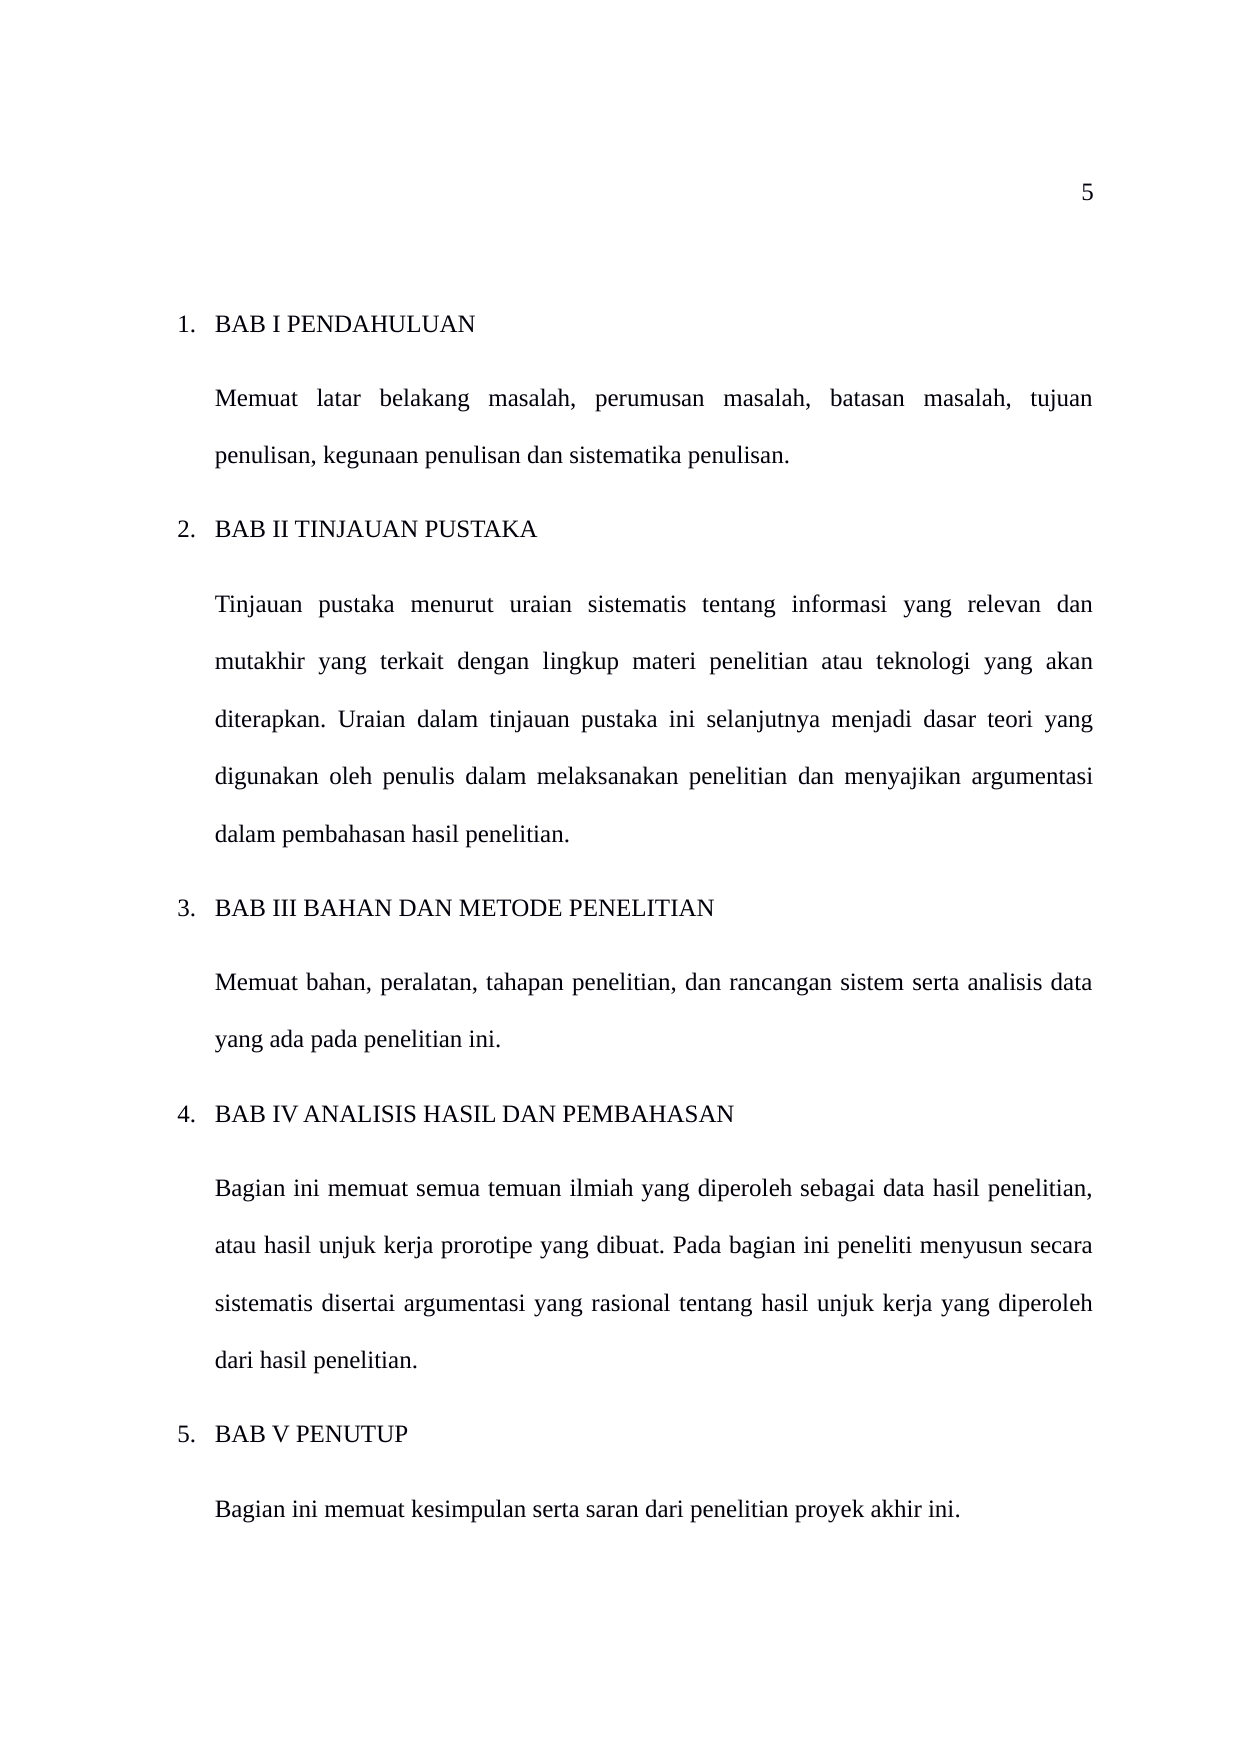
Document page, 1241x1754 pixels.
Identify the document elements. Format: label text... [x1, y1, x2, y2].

list Bagian ini memuat semua temuan ilmiah yang diperoleh sebagai data hasil penelitian, atau hasil unjuk kerja prorotipe yang dibuat. Pada bagian ini peneliti menyusun secara sistematis disertai argumentasi yang rasional tentang hasil unjuk kerja yang diperoleh dari hasil penelitian. [177, 1173, 1093, 1374]
list Memuat bahan, peralatan, tahapan penelitian, dan rancangan sistem serta analisis data yang ada pada penelitian ini. [177, 967, 1093, 1053]
list BAB II TINJAUAN PUSTAKA [177, 514, 1093, 543]
list BAB V PENUTUP [177, 1419, 1093, 1448]
list Tinjauan pustaka menurut uraian sistematis tentang informasi yang relevan dan mutakhir yang terkait dengan lingkup materi penelitian atau teknologi yang akan diterapkan. Uraian dalam tinjauan pustaka ini selanjutnya menjadi dasar teori yang digunakan oleh penulis dalam melaksanakan penelitian dan menyajikan argumentasi dalam pembahasan hasil penelitian. [177, 589, 1093, 847]
list Bagian ini memuat kesimpulan serta saran dari penelitian proyek akhir ini. [177, 1494, 1093, 1522]
list BAB III BAHAN DAN METODE PENELITIAN [177, 893, 1093, 922]
list BAB I PENDAHULUAN [177, 309, 1093, 337]
list BAB IV ANALISIS HASIL DAN PEMBAHASAN [177, 1099, 1093, 1127]
list Memuat latar belakang masalah, perumusan masalah, batasan masalah, tujuan penulisan, kegunaan penulisan dan sistematika penulisan. [177, 383, 1093, 469]
